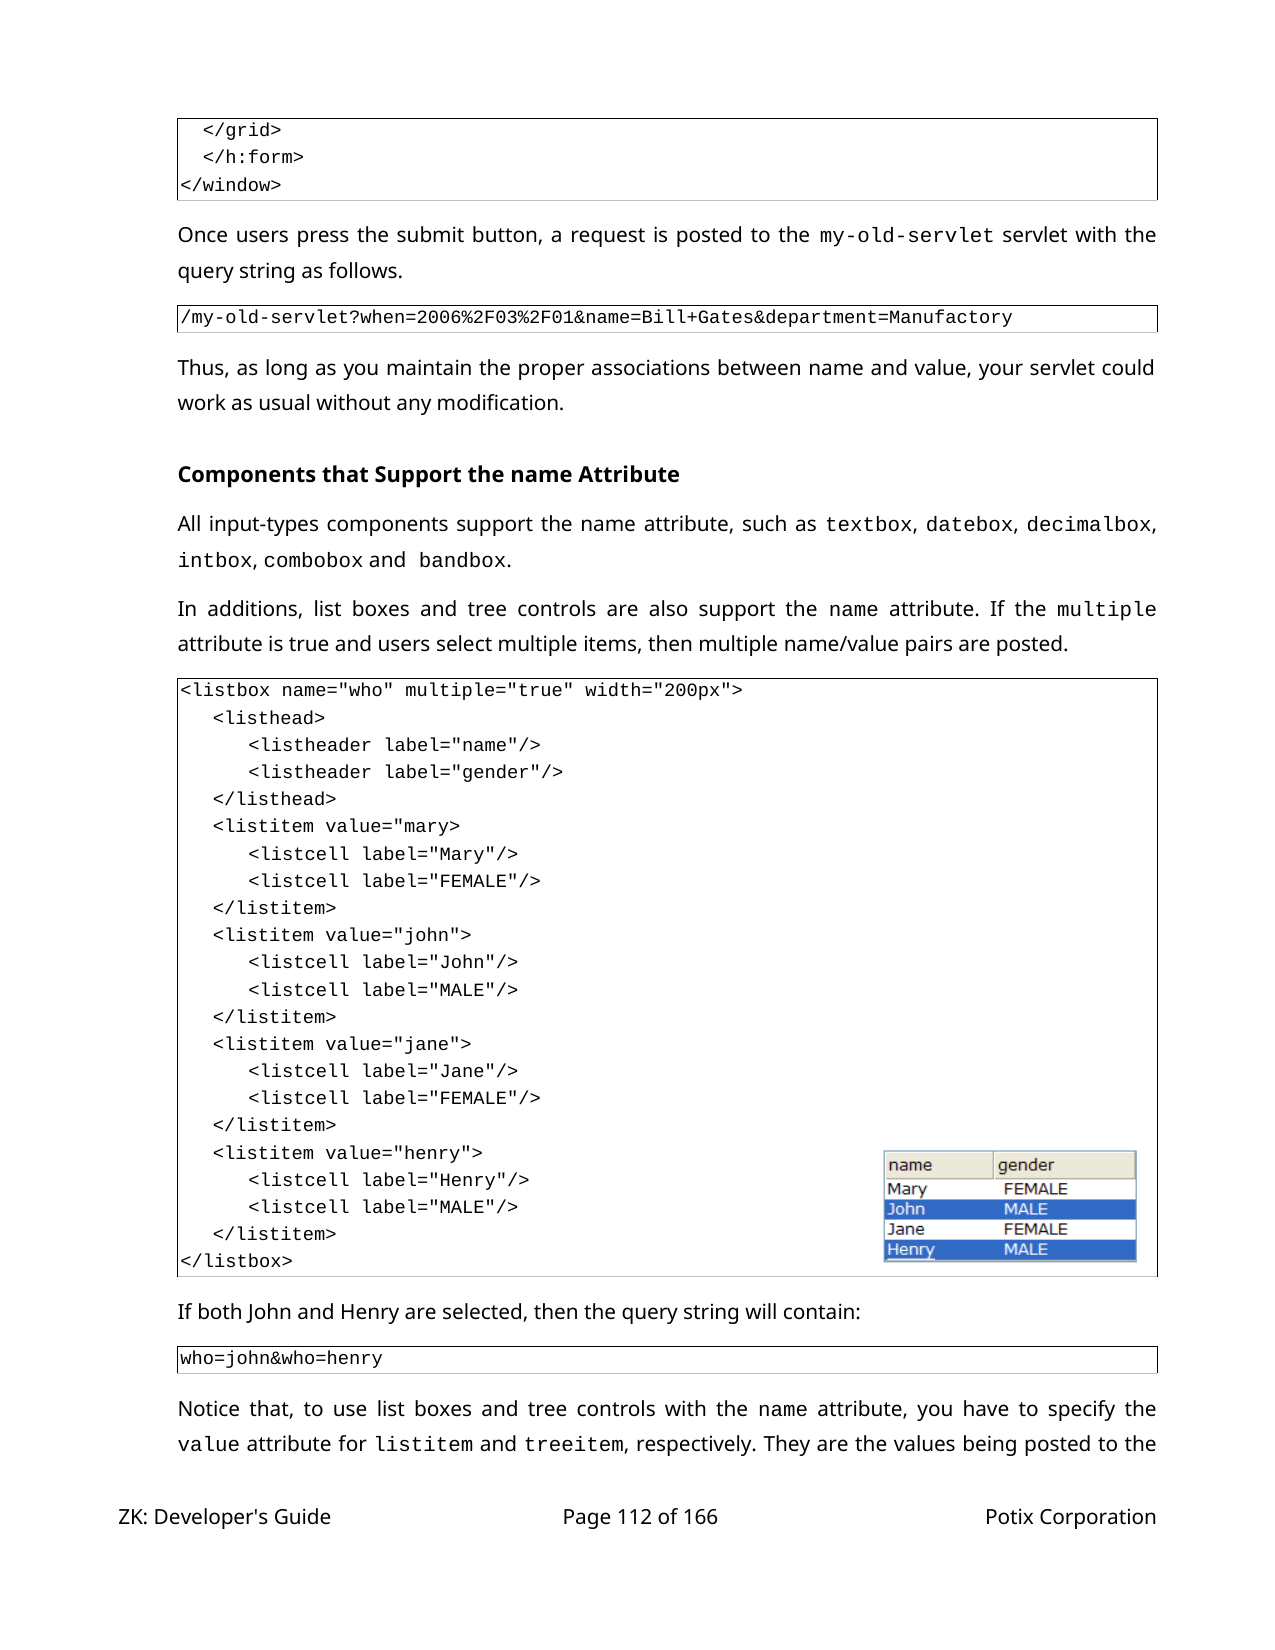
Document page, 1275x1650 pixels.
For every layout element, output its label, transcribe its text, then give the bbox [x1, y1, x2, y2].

text </h:form> [178, 145, 1157, 169]
text <listcell label="MALE"/> [178, 1195, 880, 1219]
text <listbox name="who" multiple="true" width="200px"> [178, 679, 1157, 703]
subtitle Components that Support the name Attribute [177, 459, 1157, 489]
text <listitem value="henry"> [178, 1141, 1157, 1165]
text If both John and Henry are selected, then the query string will contain: [177, 1297, 1157, 1325]
text /my-old-servlet?when=2006%2F03%2F01&name=Bill+Gates&department=Manufactory [178, 306, 1157, 332]
text <listitem value="jane"> [178, 1032, 1157, 1056]
text <listcell label="Mary"/> [178, 841, 1157, 866]
text In additions, list boxes and tree controls are also support the name attribute. If the multiple attribute is true and users select multiple items, then multiple name/value pairs are posted. [177, 594, 1157, 658]
text [1142, 1222, 1157, 1246]
text <listcell label="FEMALE"/> [178, 1086, 1157, 1110]
text </listitem> [178, 1222, 880, 1246]
text <listcell label="John"/> [178, 950, 1157, 974]
text </listitem> [178, 1004, 1157, 1029]
text Notice that, to use list boxes and tree controls with the name attribute, you have to specify the value attribute for listitem and treeitem, respectively. They are the values being posted to the [177, 1394, 1157, 1458]
text <listcell label="MALE"/> [178, 977, 1157, 1002]
text <listcell label="Henry"/> [178, 1168, 880, 1192]
text <listheader label="gender"/> [178, 760, 1157, 784]
text <listcell label="FEMALE"/> [178, 869, 1157, 893]
text </window> [178, 172, 1157, 200]
text </listitem> [178, 1113, 1157, 1138]
text <listcell label="Jane"/> [178, 1059, 1157, 1083]
text </grid> [178, 119, 1157, 142]
text All input-types components support the name attribute, such as textbox, datebox, decimalbox, intbox, combobox and bandbox. [177, 509, 1157, 573]
text <listitem value="john"> [178, 923, 1157, 947]
text <listheader label="name"/> [178, 733, 1157, 757]
text Thus, as long as you maintain the proper associations between name and value, your servlet could work as usual without any modification. [177, 353, 1157, 416]
text who=john&who=henry [178, 1347, 1157, 1373]
text Once users press the submit button, a request is posted to the my-old-servlet servlet with the query string as follows. [177, 220, 1157, 284]
text <listitem value="mary> [178, 814, 1157, 838]
text </listhead> [178, 787, 1157, 811]
text <listhead> [178, 706, 1157, 730]
picture [880, 1148, 1142, 1265]
text </listbox> [178, 1249, 1157, 1276]
text </listitem> [178, 896, 1157, 920]
